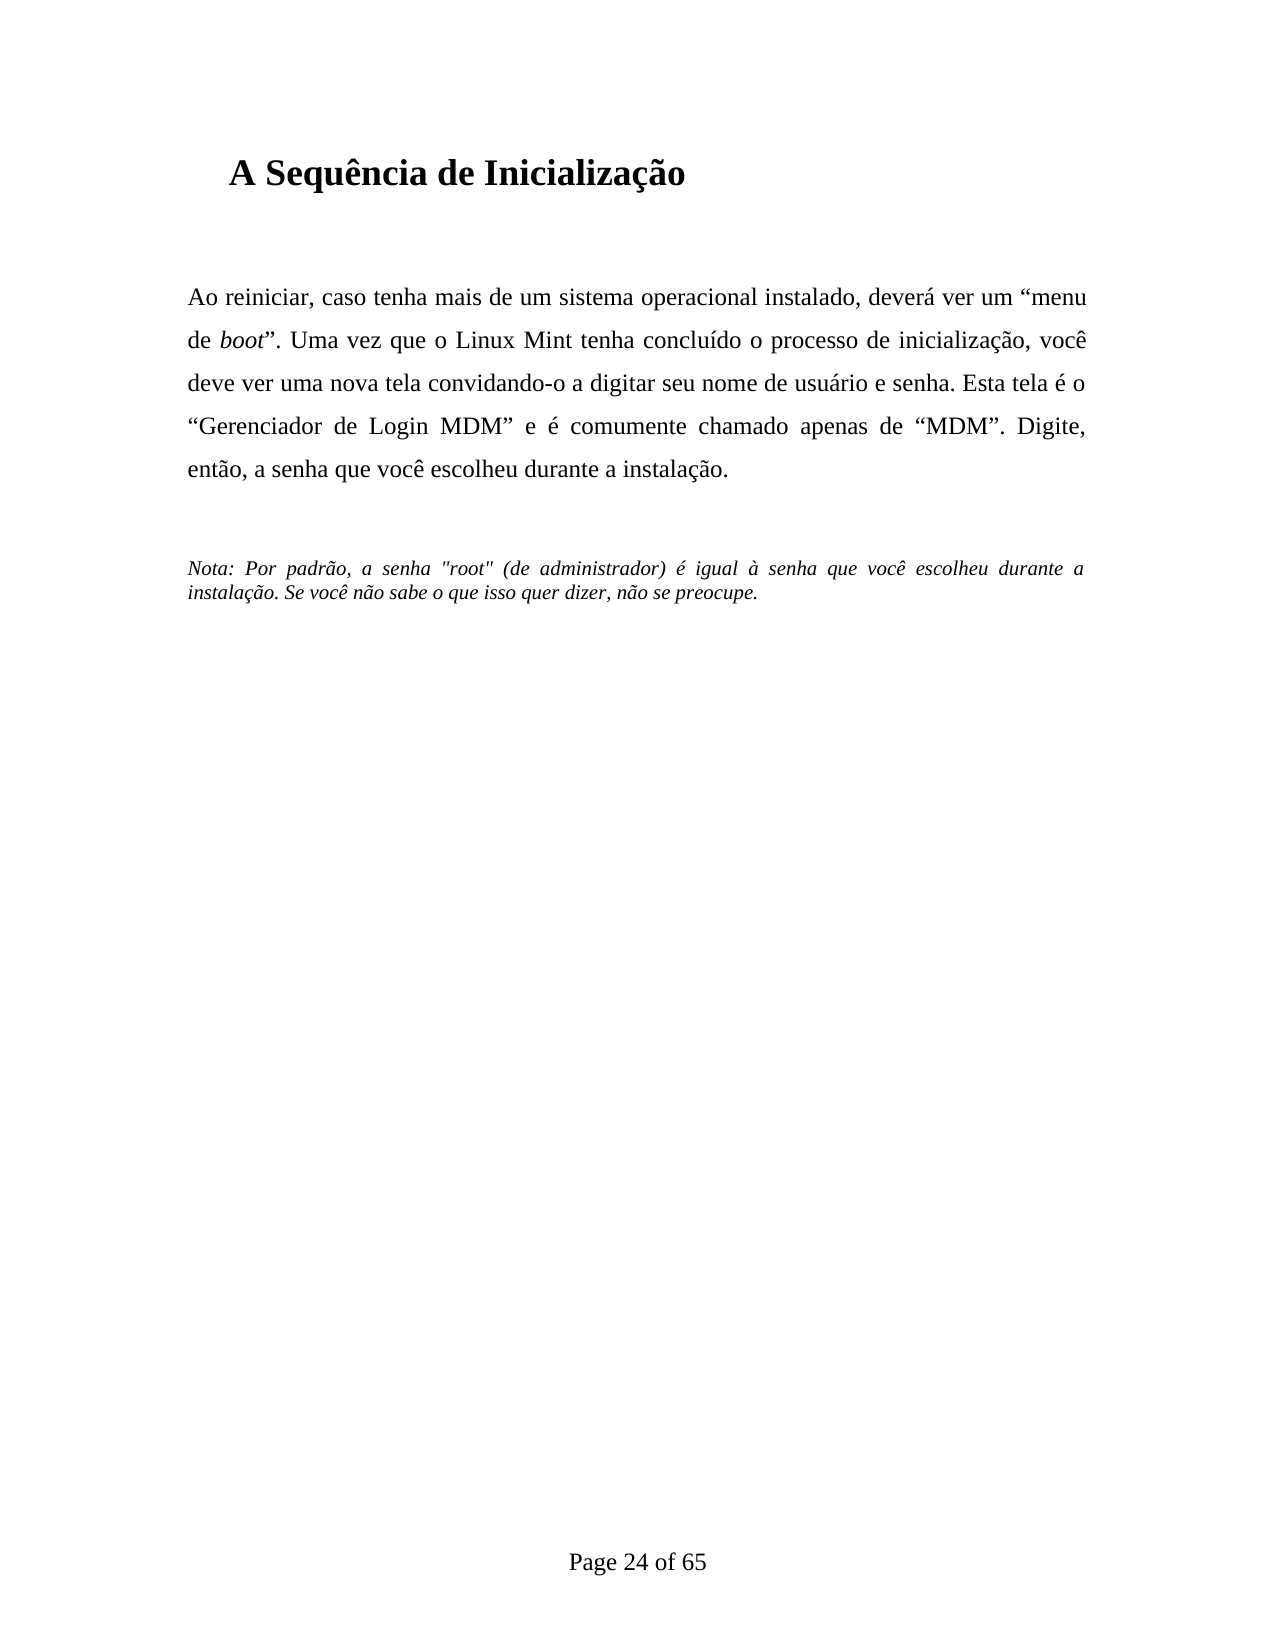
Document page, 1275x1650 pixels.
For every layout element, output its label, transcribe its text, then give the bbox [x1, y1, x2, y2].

text Ao reiniciar, caso tenha mais de um sistema operacional instalado, deverá ver um “menu de boot”. Uma vez que o Linux Mint tenha concluído o processo de inicialização, você deve ver uma nova tela convidando-o a digitar seu nome de usuário e senha. Esta tela é o “Gerenciador de Login MDM” e é comumente chamado apenas de “MDM”. Digite, então, a senha que você escolheu durante a instalação. [187, 282, 1087, 483]
text Nota: Por padrão, a senha "root" (de administrador) é igual à senha que você escolheu durante a instalação. Se você não sabe o que isso quer dizer, não se preocupe. [187, 556, 1087, 604]
subtitle A Sequência de Inicialização [187, 150, 1087, 193]
